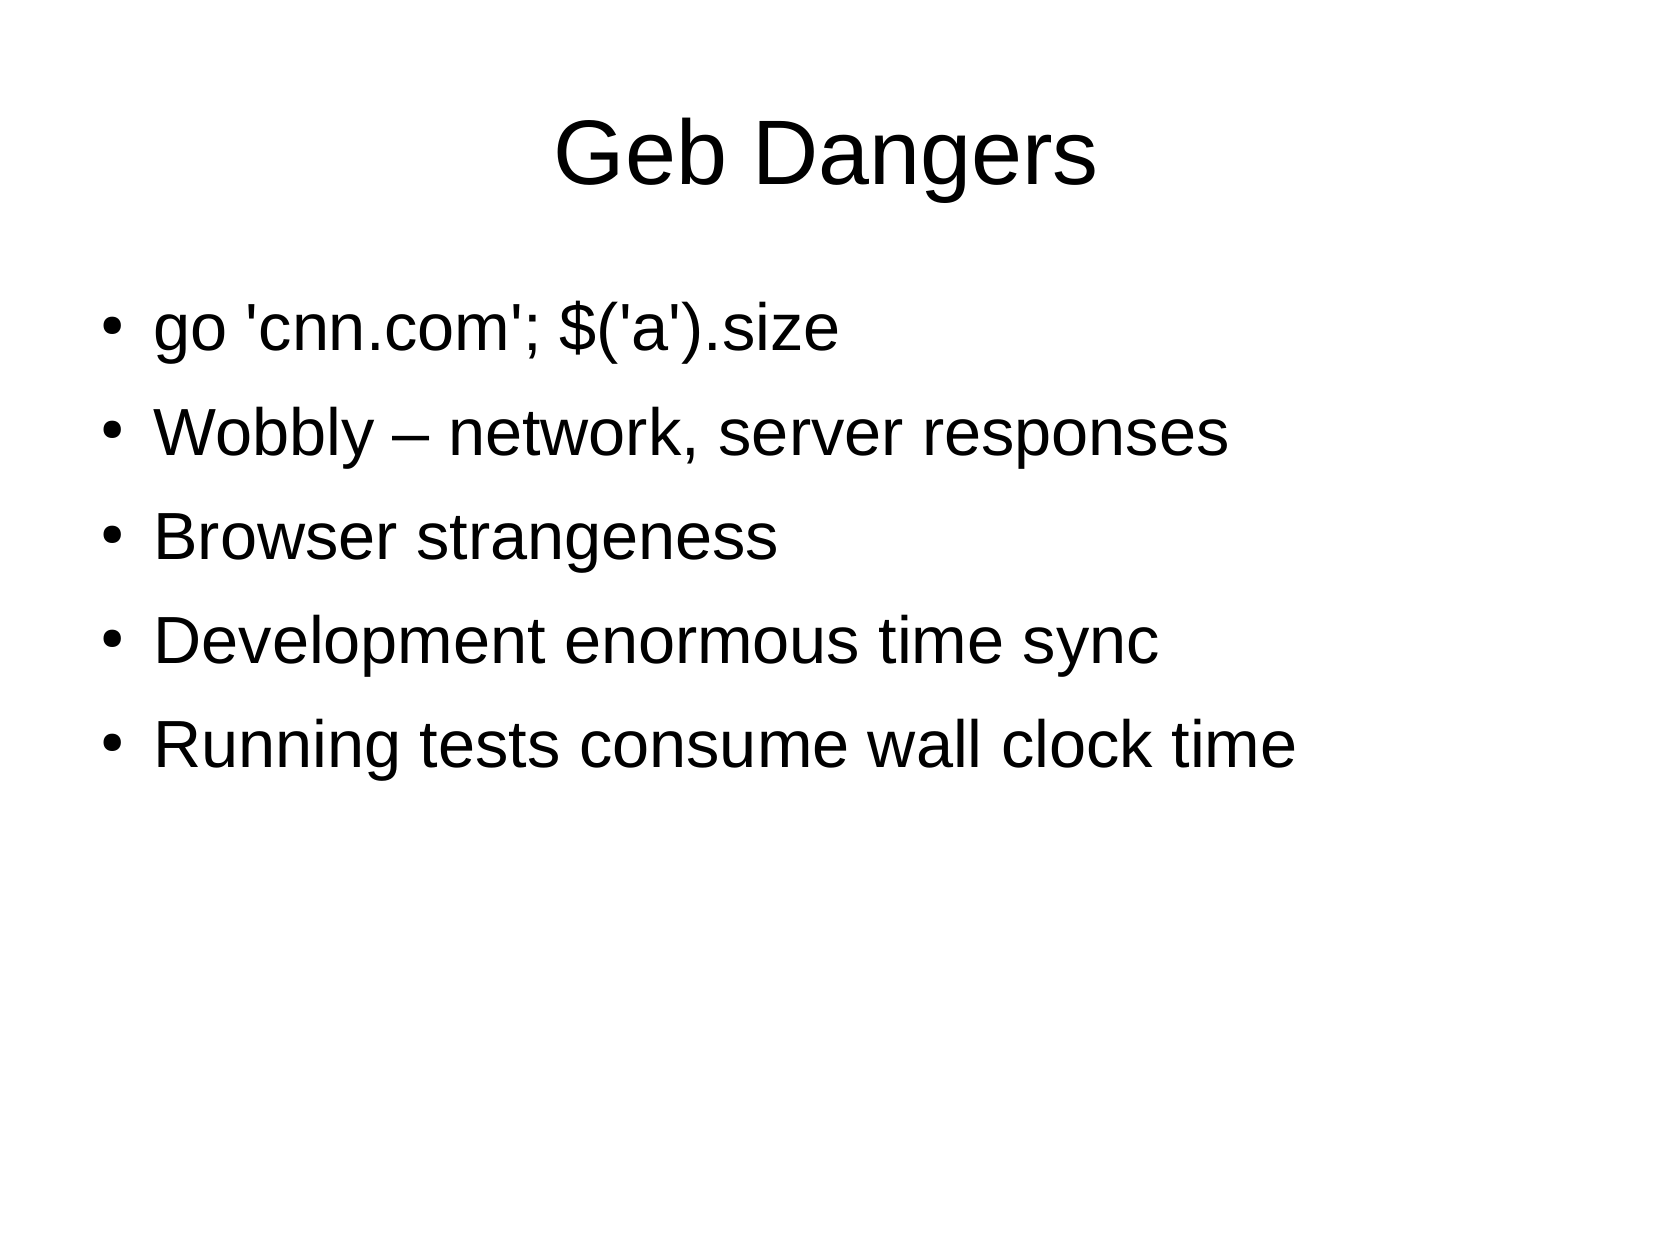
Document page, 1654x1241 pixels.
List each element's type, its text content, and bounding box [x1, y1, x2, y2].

title Geb Dangers [82, 49, 1571, 257]
list go 'cnn.com'; $('a').size Wobbly – network, server responses Browser strangeness Development enormous time sync Running tests consume wall clock time [82, 290, 1571, 1109]
